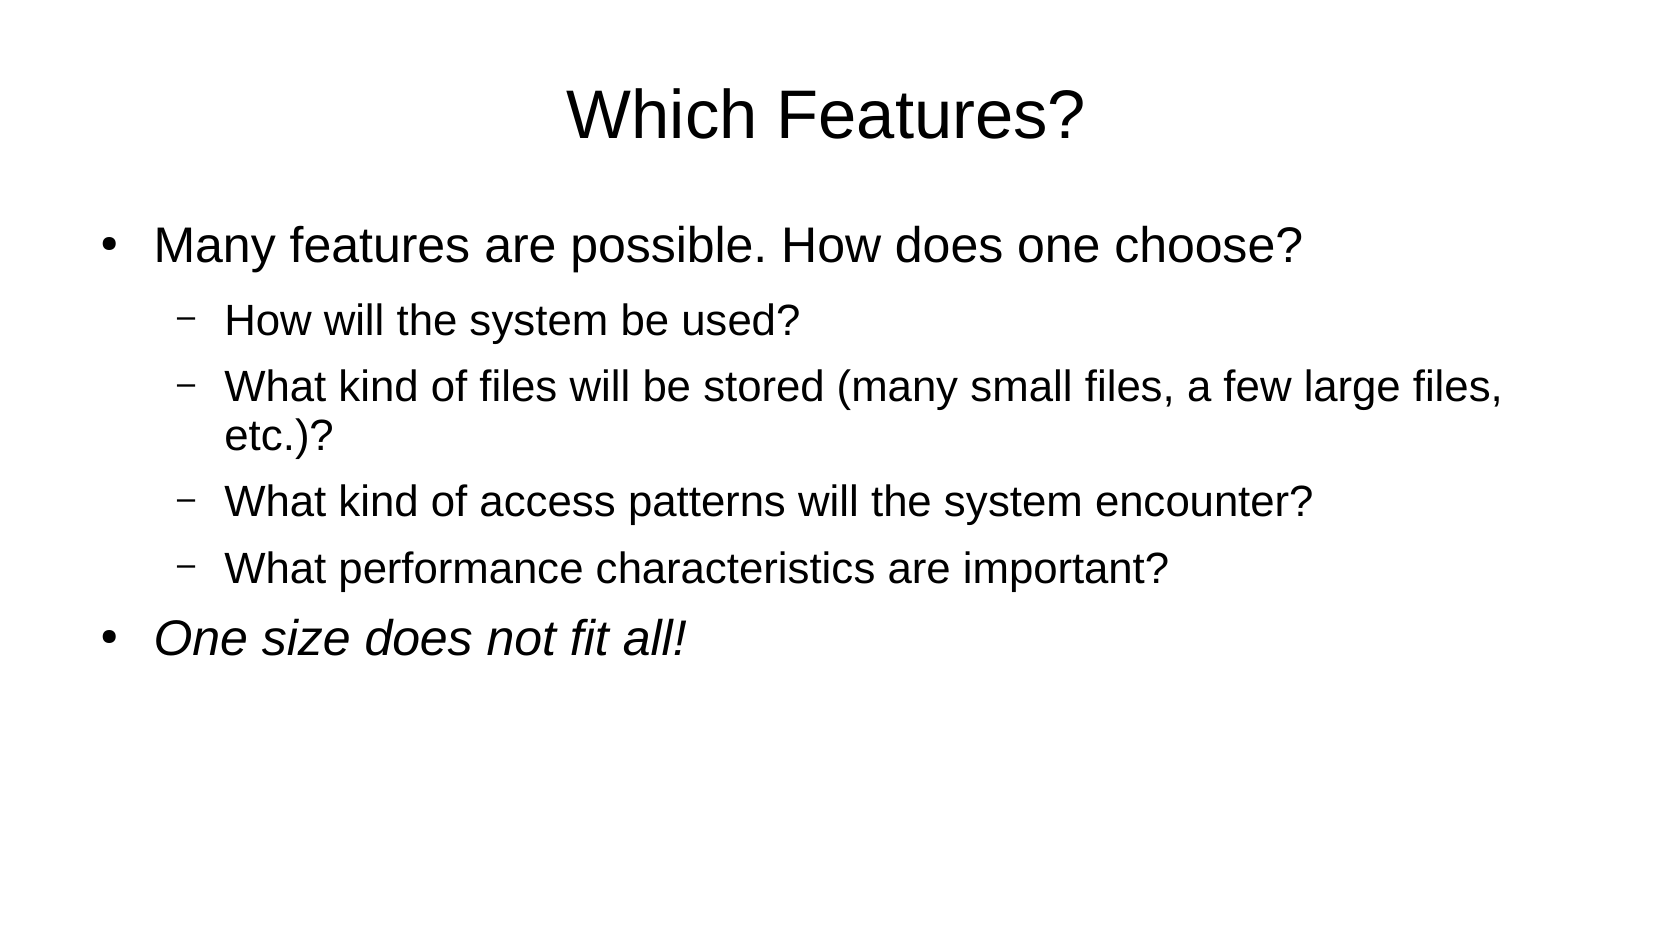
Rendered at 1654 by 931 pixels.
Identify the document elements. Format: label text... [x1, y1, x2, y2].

title Which Features? [82, 37, 1571, 193]
list Many features are possible. How does one choose? How will the system be used? What kind of files will be stored (many small files, a few large files, etc.)? What kind of access patterns will the system encounter? What performance characteristics are important? One size does not fit all! [82, 217, 1571, 821]
